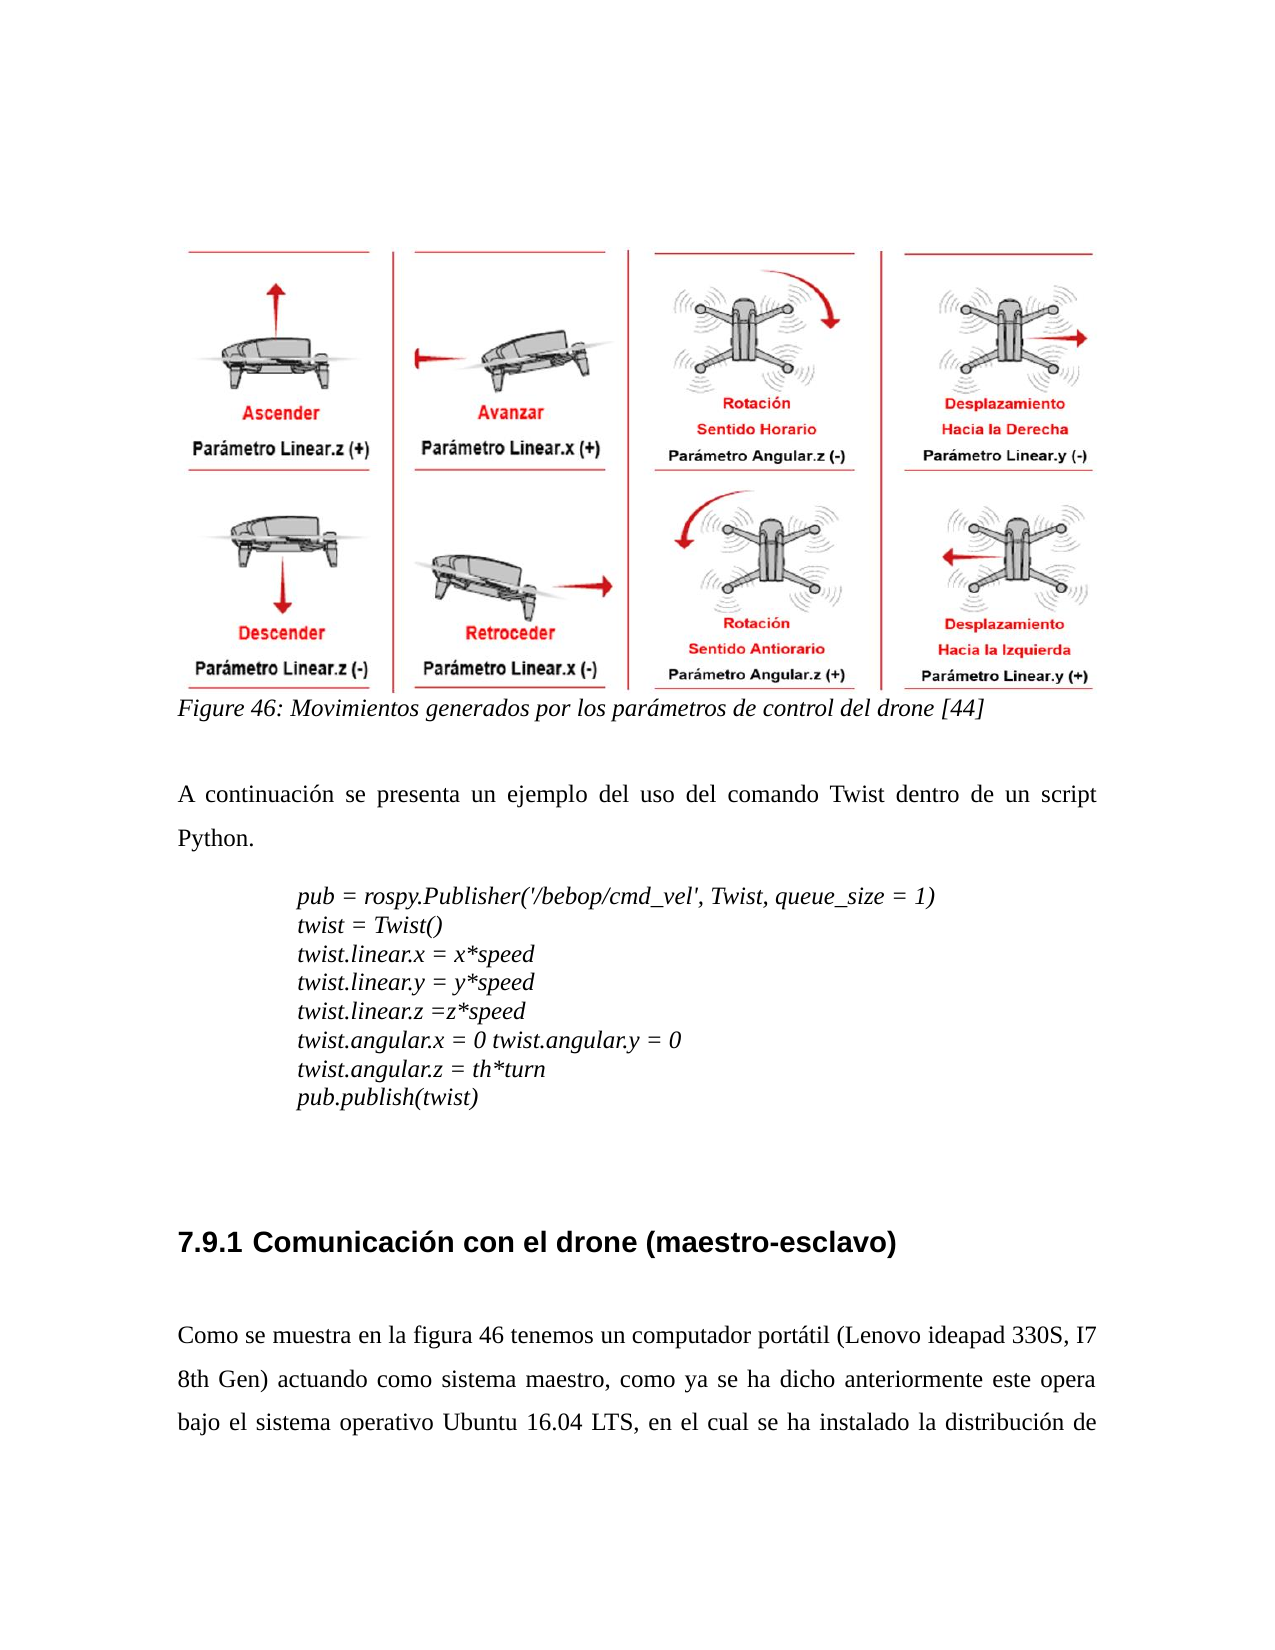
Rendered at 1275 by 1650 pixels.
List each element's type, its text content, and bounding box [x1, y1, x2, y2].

text A continuación se presenta un ejemplo del uso del comando Twist dentro de un script Python. [177, 779, 1098, 851]
text Como se muestra en la figura 46 tenemos un computador portátil (Lenovo ideapad 330S, I7 8th Gen) actuando como sistema maestro, como ya se ha dicho anteriormente este opera bajo el sistema operativo Ubuntu 16.04 LTS, en el cual se ha instalado la distribución de [177, 1321, 1098, 1436]
subtitle Comunicación con el drone (maestro-esclavo) [177, 1225, 1098, 1259]
text Figure 46: Movimientos generados por los parámetros de control del drone [44] [177, 694, 1098, 722]
picture [177, 247, 1098, 694]
